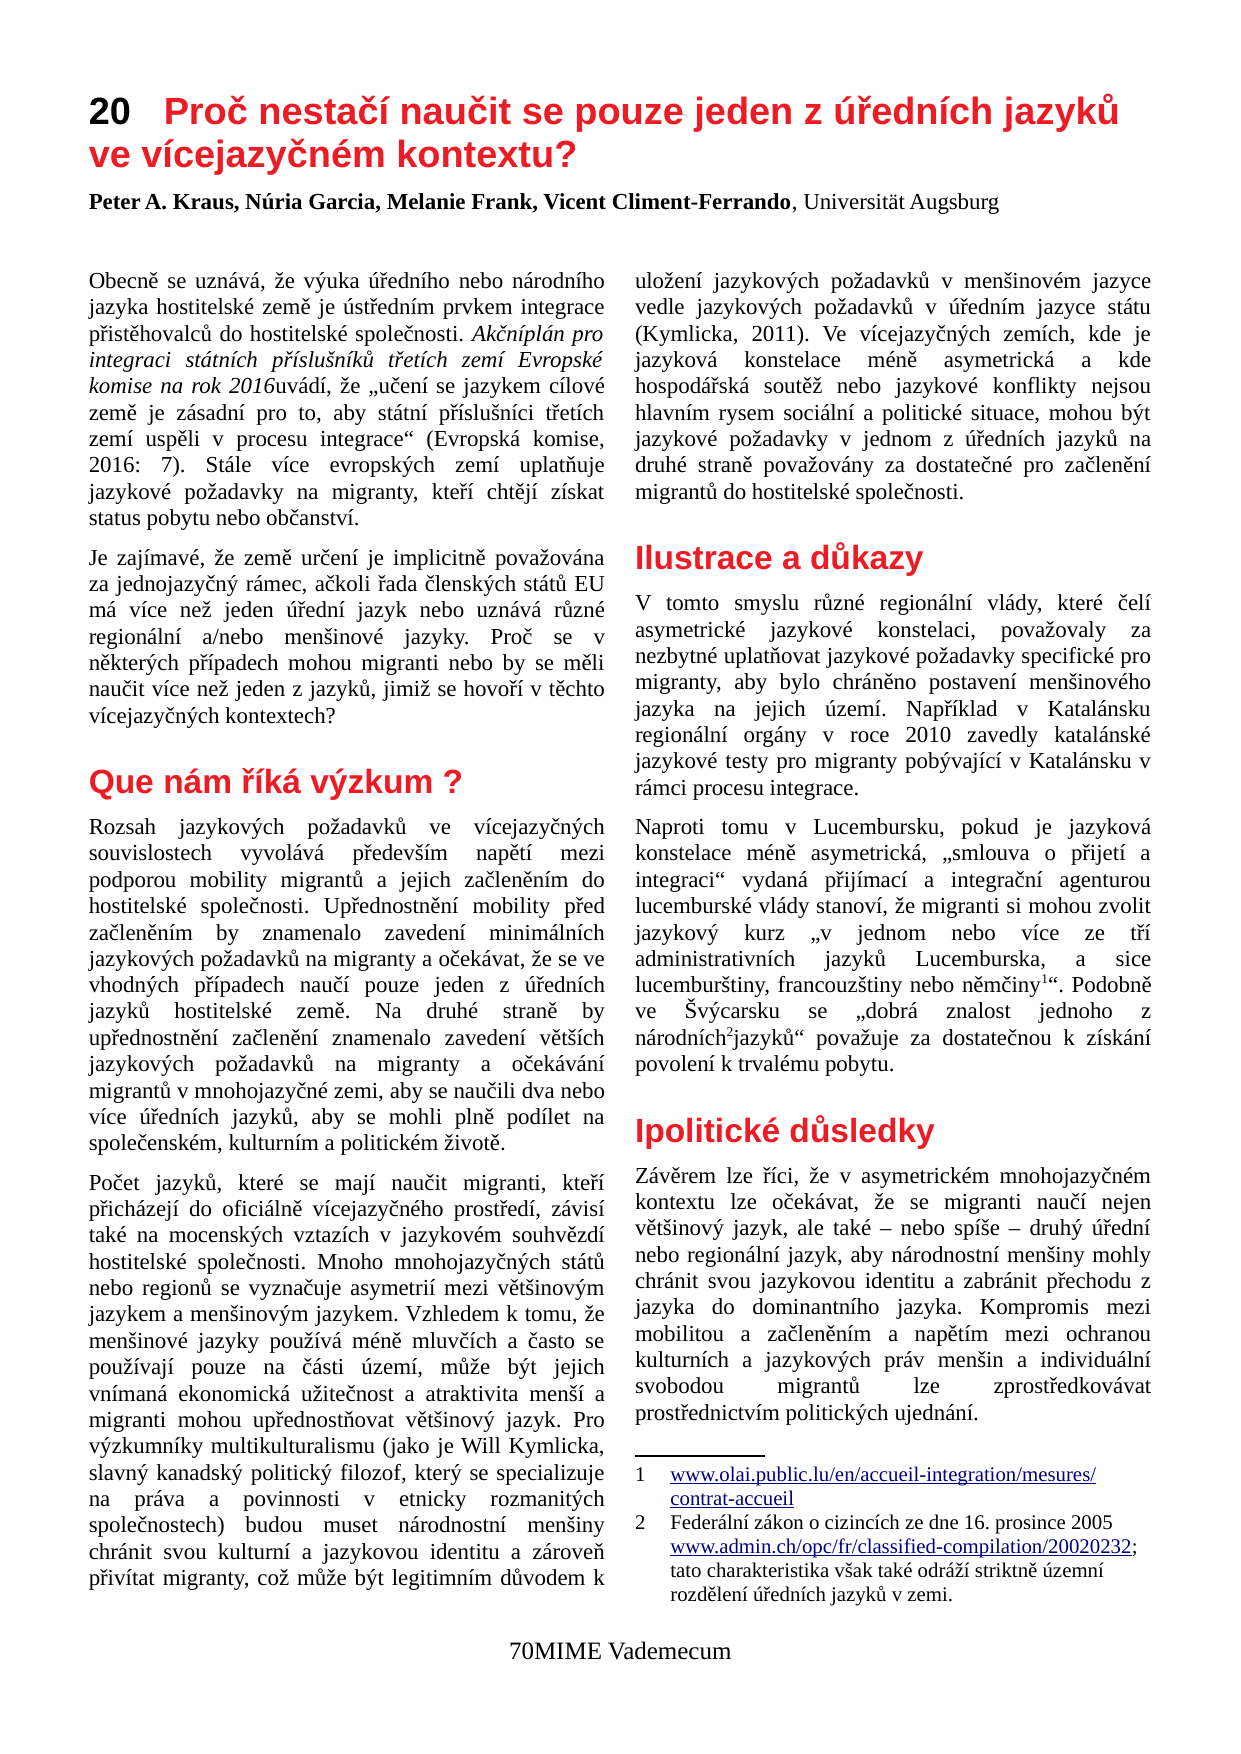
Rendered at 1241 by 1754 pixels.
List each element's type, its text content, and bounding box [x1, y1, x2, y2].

text Počet jazyků, které se mají naučit migranti, kteří přicházejí do oficiálně vícejazyčného prostředí, závisí také na mocenských vztazích v jazykovém souhvězdí hostitelské společnosti. Mnoho mnohojazyčných států nebo regionů se vyznačuje asymetrií mezi většinovým jazykem a menšinovým jazykem. Vzhledem k tomu, že menšinové jazyky používá méně mluvčích a často se používají pouze na části území, může být jejich vnímaná ekonomická užitečnost a atraktivita menší a migranti mohou upřednostňovat většinový jazyk. Pro výzkumníky multikulturalismu (jako je Will Kymlicka, slavný kanadský politický filozof, který se specializuje na práva a povinnosti v etnicky rozmanitých společnostech) budou muset národnostní menšiny chránit svou kulturní a jazykovou identitu a zároveň přivítat migranty, což může být legitimním důvodem k [88, 1169, 605, 1590]
text Federální zákon o cizincích ze dne 16. prosince 2005 www.admin.ch/opc/fr/classified-compilation/20020232; tato charakteristika však také odráží striktně územní rozdělení úředních jazyků v zemi. [635, 1510, 1152, 1606]
text V tomto smyslu různé regionální vlády, které čelí asymetrické jazykové konstelaci, považovaly za nezbytné uplatňovat jazykové požadavky specifické pro migranty, aby bylo chráněno postavení menšinového jazyka na jejich území. Například v Katalánsku regionální orgány v roce 2010 zavedly katalánské jazykové testy pro migranty pobývající v Katalánsku v rámci procesu integrace. [635, 589, 1152, 800]
text Rozsah jazykových požadavků ve vícejazyčných souvislostech vyvolává především napětí mezi podporou mobility migrantů a jejich začleněním do hostitelské společnosti. Upřednostnění mobility před začleněním by znamenalo zavedení minimálních jazykových požadavků na migranty a očekávat, že se ve vhodných případech naučí pouze jeden z úředních jazyků hostitelské země. Na druhé straně by upřednostnění začlenění znamenalo zavedení větších jazykových požadavků na migranty a očekávání migrantů v mnohojazyčné zemi, aby se naučili dva nebo více úředních jazyků, aby se mohli plně podílet na společenském, kulturním a politickém životě. [88, 813, 605, 1156]
text Závěrem lze říci, že v asymetrickém mnohojazyčném kontextu lze očekávat, že se migranti naučí nejen většinový jazyk, ale také – nebo spíše – druhý úřední nebo regionální jazyk, aby národnostní menšiny mohly chránit svou jazykovou identitu a zabránit přechodu z jazyka do dominantního jazyka. Kompromis mezi mobilitou a začleněním a napětím mezi ochranou kulturních a jazykových práv menšin a individuální svobodou migrantů lze zprostředkovávat prostřednictvím politických ujednání. [635, 1162, 1152, 1425]
subtitle Que nám říká výzkum ? [88, 762, 605, 801]
text Je zajímavé, že země určení je implicitně považována za jednojazyčný rámec, ačkoli řada členských států EU má více než jeden úřední jazyk nebo uznává různé regionální a/nebo menšinové jazyky. Proč se v některých případech mohou migranti nebo by se měli naučit více než jeden z jazyků, jimiž se hovoří v těchto vícejazyčných kontextech? [88, 544, 605, 728]
text uložení jazykových požadavků v menšinovém jazyce vedle jazykových požadavků v úředním jazyce státu (Kymlicka, 2011). Ve vícejazyčných zemích, kde je jazyková konstelace méně asymetrická a kde hospodářská soutěž nebo jazykové konflikty nejsou hlavním rysem sociální a politické situace, mohou být jazykové požadavky v jednom z úředních jazyků na druhé straně považovány za dostatečné pro začlenění migrantů do hostitelské společnosti. [635, 267, 1152, 504]
text Obecně se uznává, že výuka úředního nebo národního jazyka hostitelské země je ústředním prvkem integrace přistěhovalců do hostitelské společnosti. Akčníplán pro integraci státních příslušníků třetích zemí Evropské komise na rok 2016uvádí, že „učení se jazykem cílové země je zásadní pro to, aby státní příslušníci třetích zemí uspěli v procesu integrace“ (Evropská komise, 2016: 7). Stále více evropských zemí uplatňuje jazykové požadavky na migranty, kteří chtějí získat status pobytu nebo občanství. [88, 267, 605, 531]
text Peter A. Kraus, Núria Garcia, Melanie Frank, Vicent Climent-Ferrando, Universität Augsburg [88, 188, 1152, 215]
subtitle Ilustrace a důkazy [635, 538, 1152, 577]
subtitle Proč nestačí naučit se pouze jeden z úředních jazyků ve vícejazyčném kontextu? [88, 88, 1152, 176]
subtitle Ipolitické důsledky [635, 1111, 1152, 1149]
text www.olai.public.lu/en/accueil-integration/mesures/contrat-accueil [635, 1462, 1152, 1510]
text Naproti tomu v Lucembursku, pokud je jazyková konstelace méně asymetrická, „smlouva o přijetí a integraci“ vydaná přijímací a integrační agenturou lucemburské vlády stanoví, že migranti si mohou zvolit jazykový kurz „v jednom nebo více ze tří administrativních jazyků Lucemburska, a sice lucemburštiny, francouzštiny nebo němčiny“. Podobně ve Švýcarsku se „dobrá znalost jednoho z národníchjazyků“ považuje za dostatečnou k získání povolení k trvalému pobytu. [635, 813, 1152, 1077]
